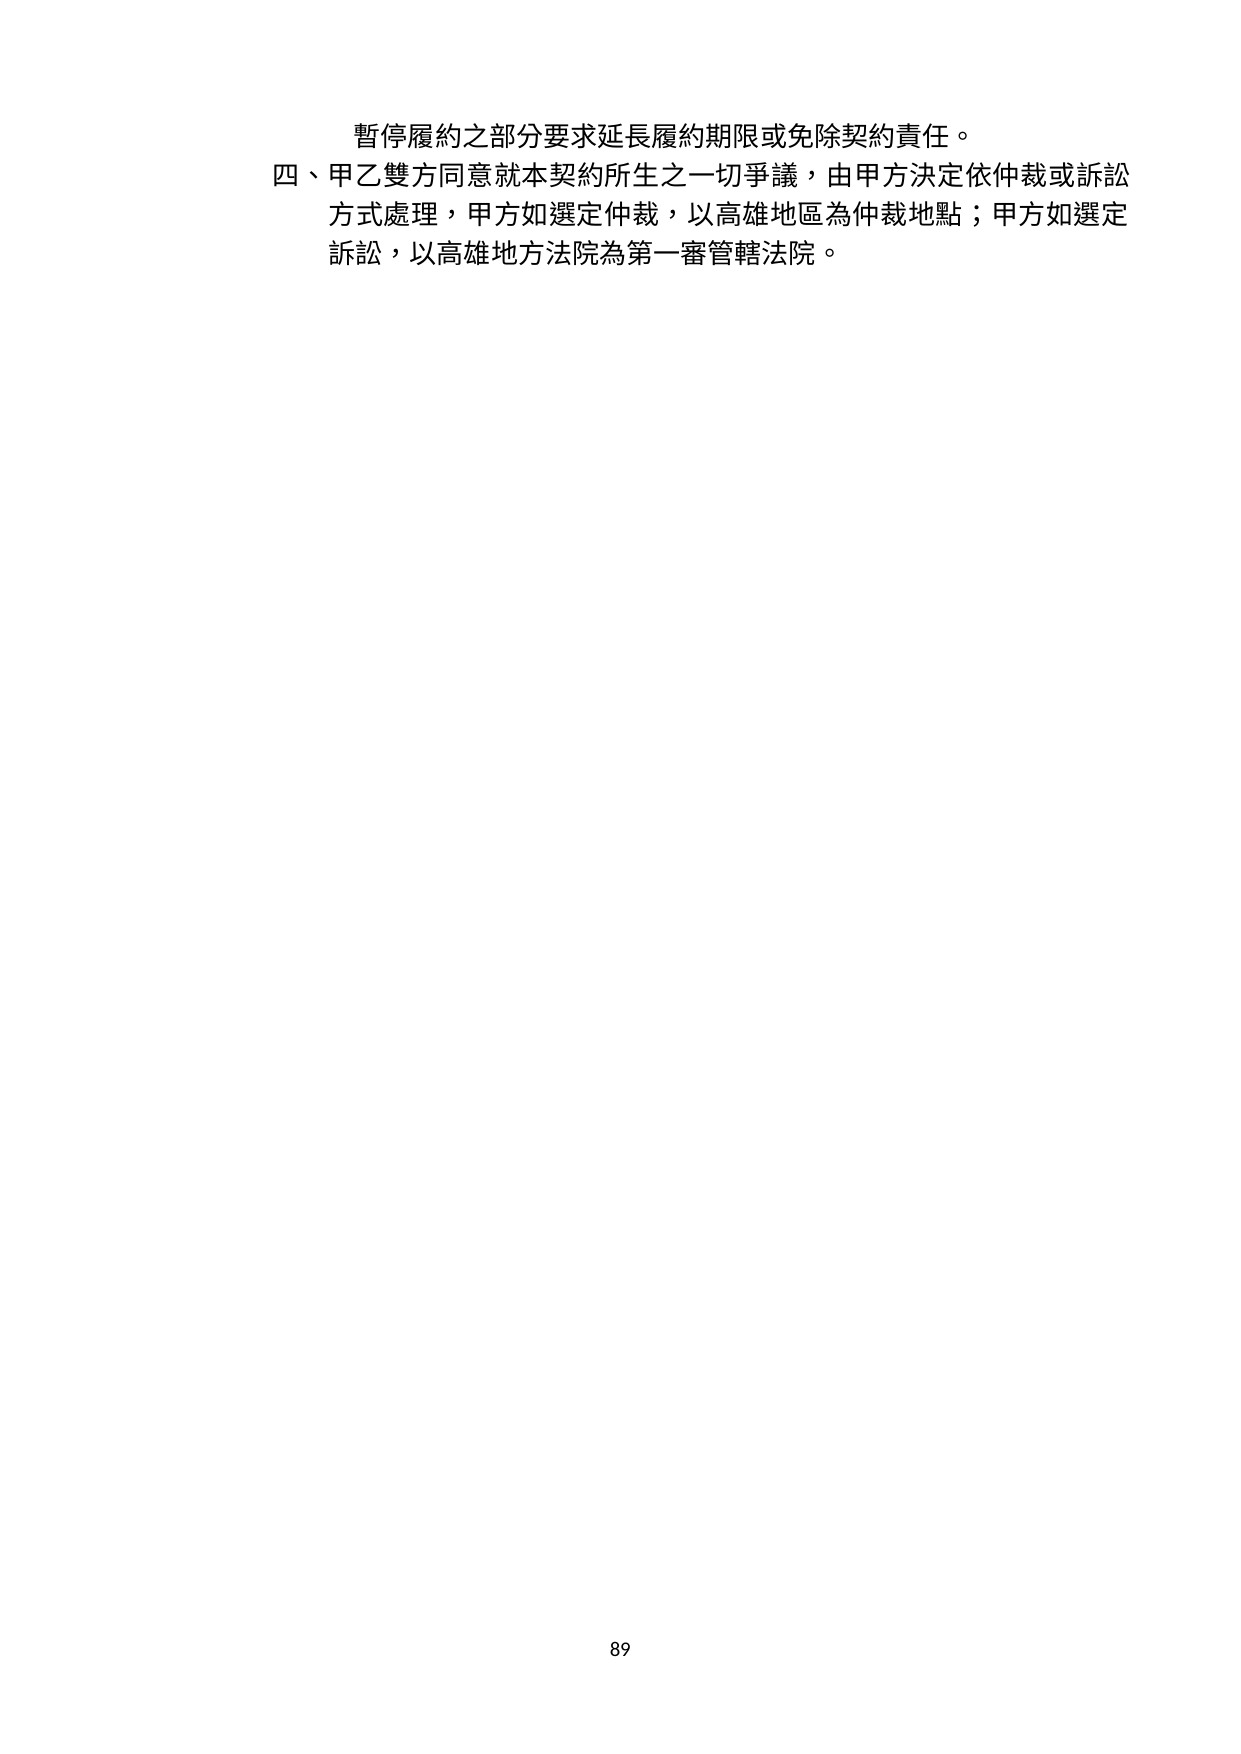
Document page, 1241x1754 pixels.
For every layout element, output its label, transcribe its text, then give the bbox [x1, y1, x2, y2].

text 四、甲乙雙方同意就本契約所生之一切爭議，由甲方決定依仲裁或訴訟方式處理，甲方如選定仲裁，以高雄地區為仲裁地點；甲方如選定訴訟，以高雄地方法院為第一審管轄法院。 [272, 154, 1131, 272]
text 暫停履約之部分要求延長履約期限或免除契約責任。 [272, 114, 1131, 154]
